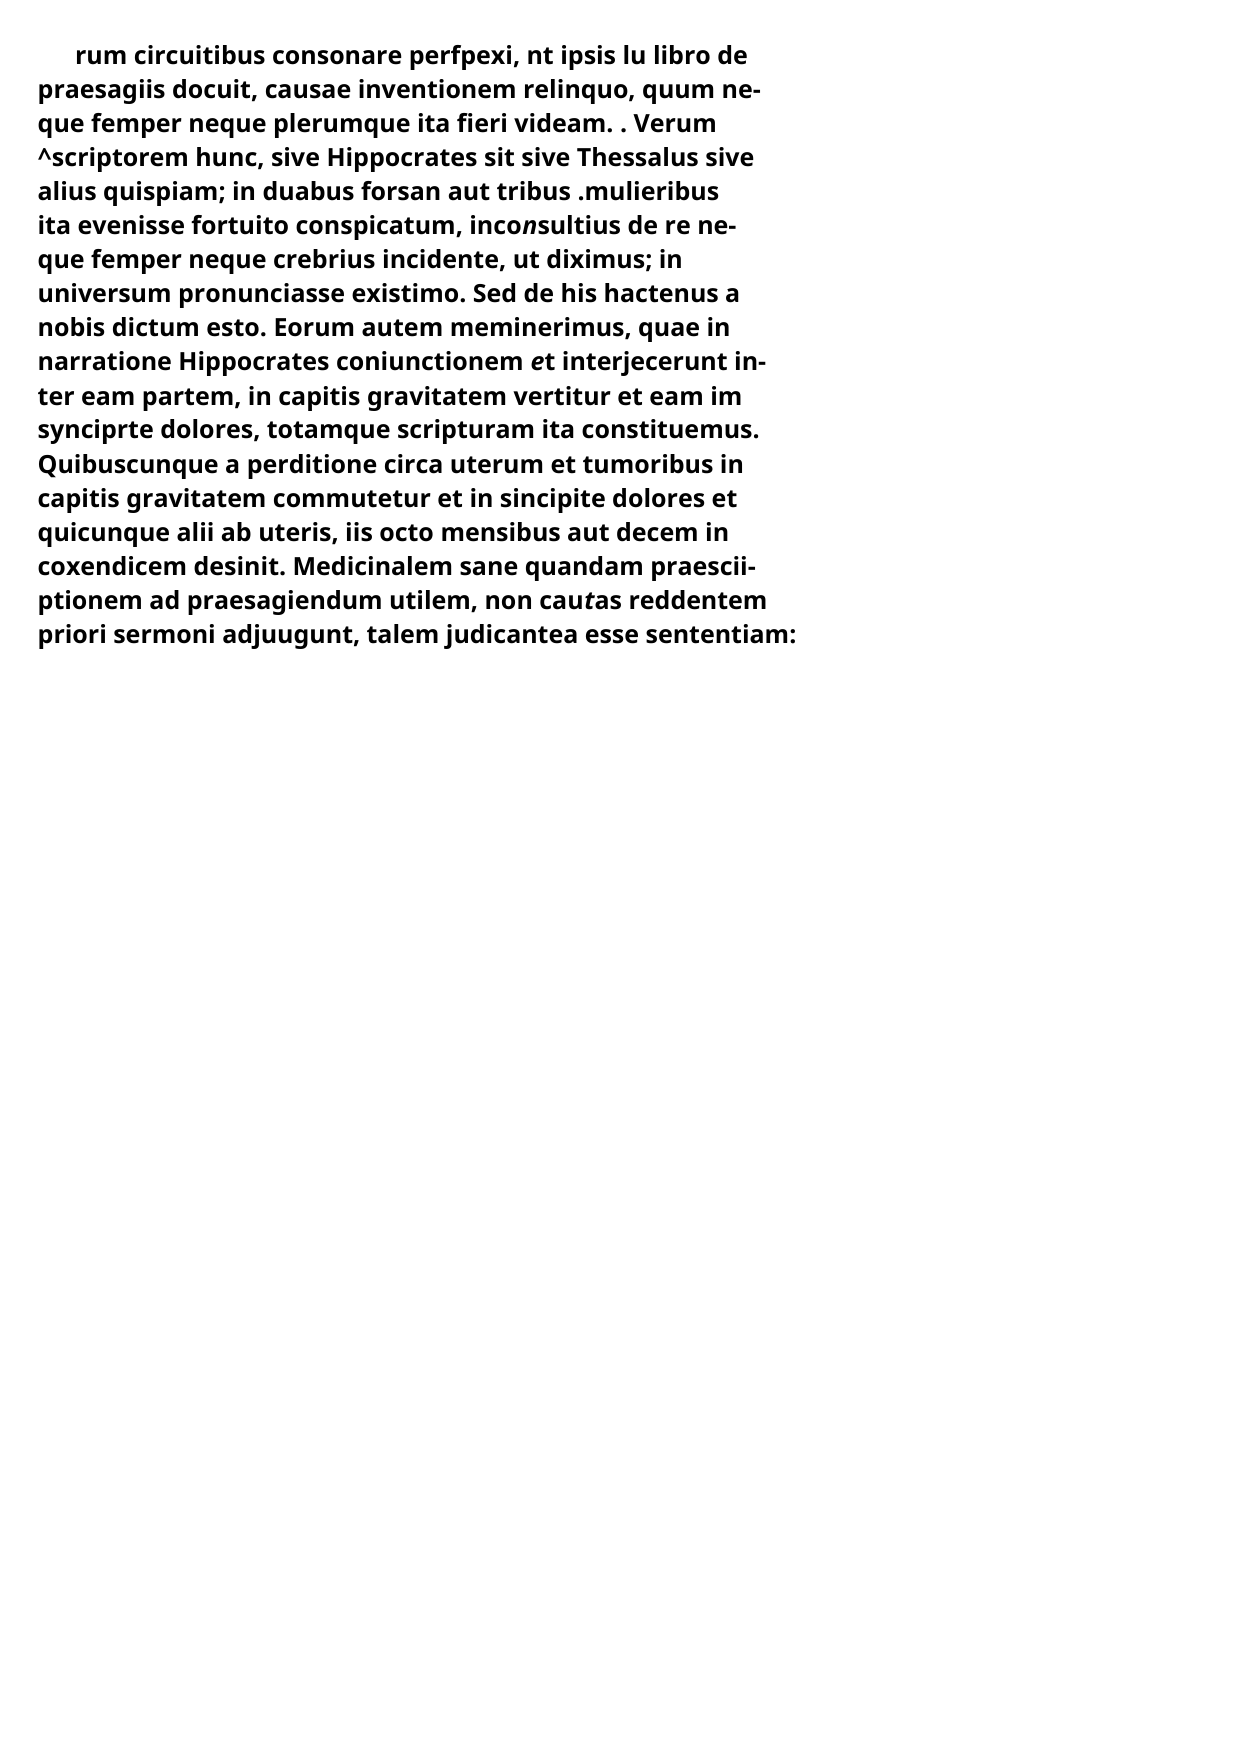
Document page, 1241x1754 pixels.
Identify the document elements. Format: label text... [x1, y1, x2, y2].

text rum circuitibus consonare perfpexi, nt ipsis lu libro de praesagiis docuit, causae inventionem relinquo, quum ne- que femper neque plerumque ita fieri videam. . Verum ^scriptorem hunc, sive Hippocrates sit sive Thessalus sive alius quispiam; in duabus forsan aut tribus .mulieribus ita evenisse fortuito conspicatum, inconsultius de re ne- que femper neque crebrius incidente, ut diximus; in universum pronunciasse existimo. Sed de his hactenus a nobis dictum esto. Eorum autem meminerimus, quae in narratione Hippocrates coniunctionem et interjecerunt in- ter eam partem, in capitis gravitatem vertitur et eam im synciprte dolores, totamque scripturam ita constituemus. Quibuscunque a perditione circa uterum et tumoribus in capitis gravitatem commutetur et in sincipite dolores et quicunque alii ab uteris, iis octo mensibus aut decem in coxendicem desinit. Medicinalem sane quandam praescii- ptionem ad praesagiendum utilem, non cautas reddentem priori sermoni adjuugunt, talem judicantea esse sententiam: [37, 37, 1203, 651]
